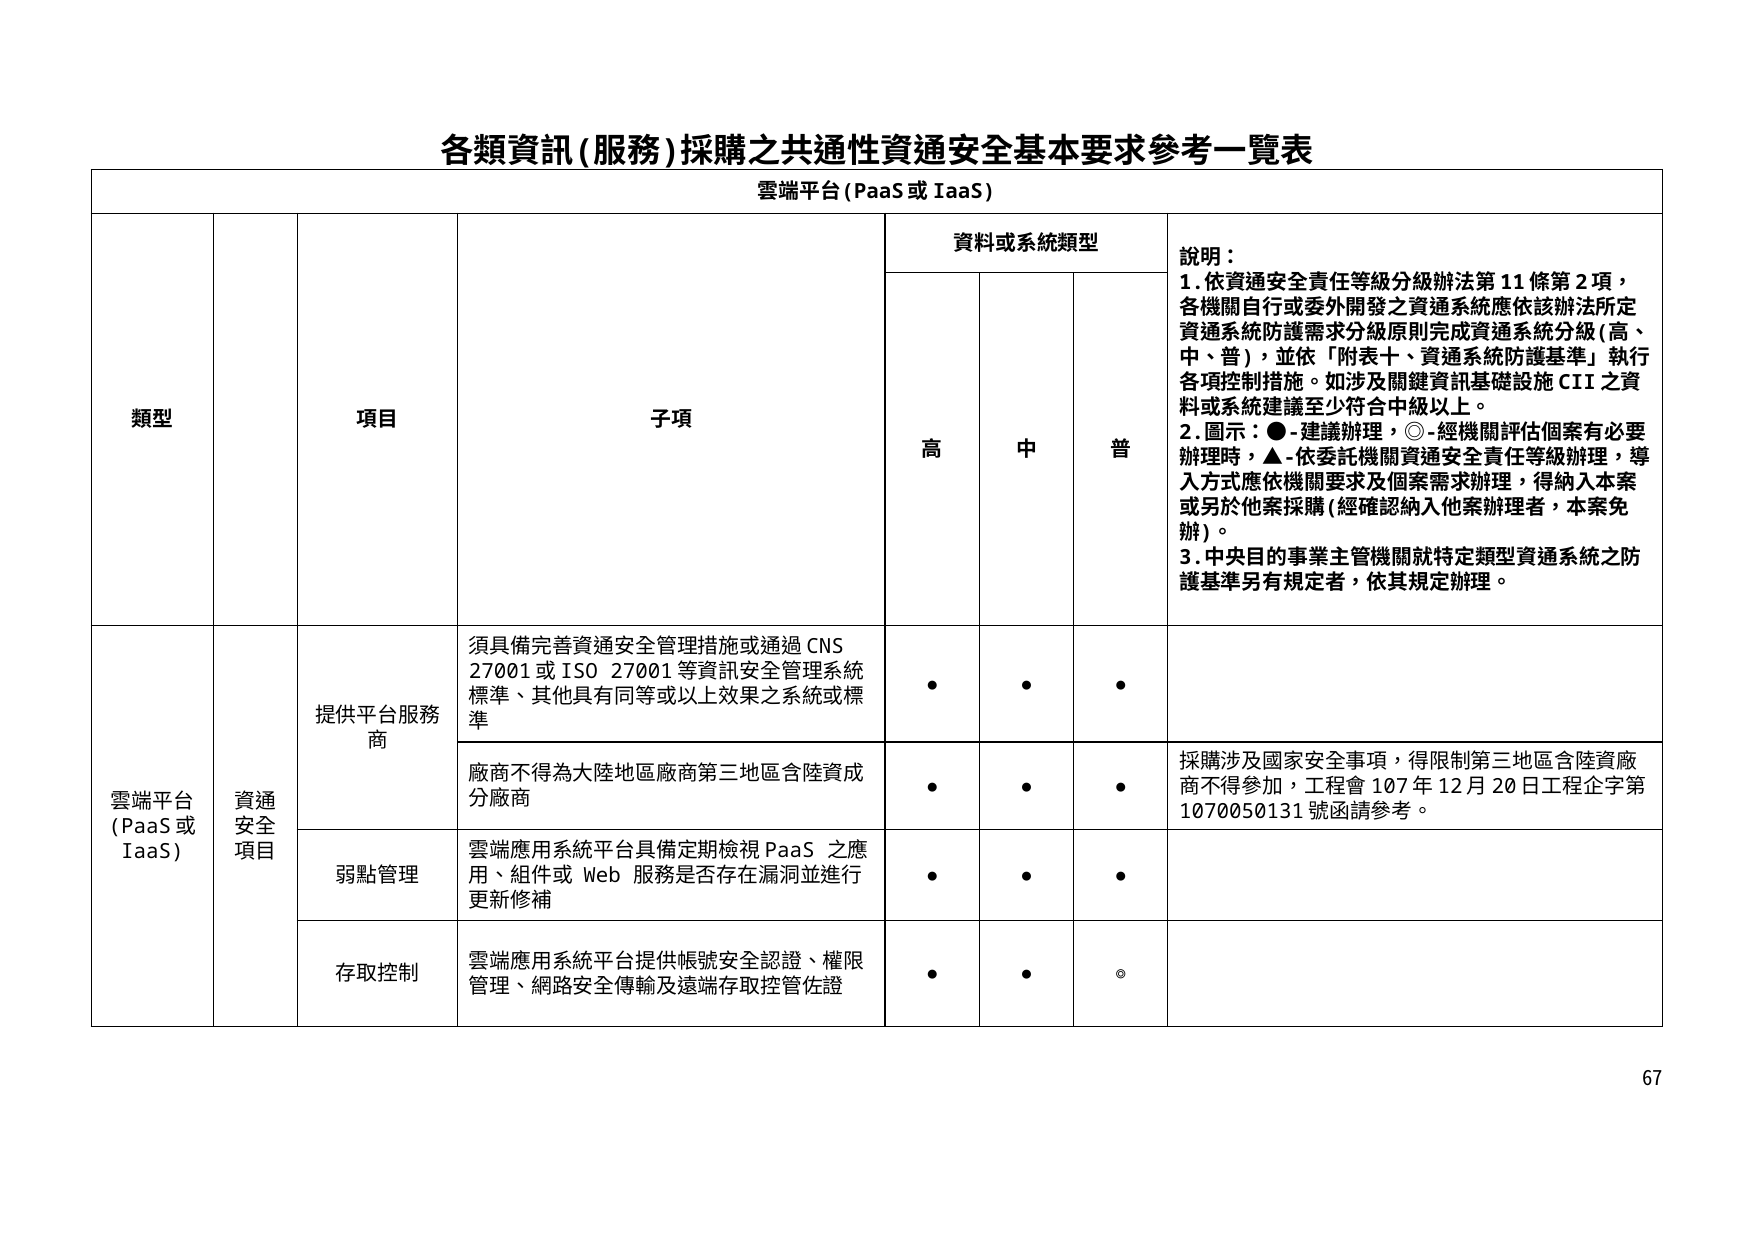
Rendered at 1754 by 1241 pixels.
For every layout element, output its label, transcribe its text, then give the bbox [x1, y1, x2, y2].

table_cell 高 [886, 273, 979, 624]
table_cell 類型 [92, 214, 213, 624]
table_cell 資料或系統類型 [886, 214, 1167, 272]
table_cell 項目 [298, 214, 457, 624]
table_cell 雲端平台(PaaS或IaaS) [92, 626, 213, 1026]
table_cell 中 [980, 273, 1073, 624]
table_cell 提供平台服務商 [298, 626, 457, 829]
table_cell 雲端應用系統平台具備定期檢視PaaS 之應用、組件或 Web 服務是否存在漏洞並進行更新修補 [458, 830, 884, 919]
table_cell ● [886, 743, 979, 829]
table_cell ● [980, 830, 1073, 919]
text 各類資訊(服務)採購之共通性資通安全基本要求參考一覽表 [91, 106, 1663, 169]
table_cell ● [886, 626, 979, 741]
table_cell [214, 214, 297, 624]
table_cell 說明： 1.依資通安全責任等級分級辦法第11條第2項，各機關自行或委外開發之資通系統應依該辦法所定資通系統防護需求分級原則完成資通系統分級(高、中、普)，並依「附表十、資通系統防護基準」執行各項控制措施。如涉及關鍵資訊基礎設施CII之資料或系統建議至少符合中級以上。 2.圖示：●-建議辦理，◎-經機關評估個案有必要辦理時，▲-依委託機關資通安全責任等級辦理，導入方式應依機關要求及個案需求辦理，得納入本案或另於他案採購(經確認納入他案辦理者，本案免辦)。 3.中央目的事業主管機關就特定類型資通系統之防護基準另有規定者，依其規定辦理。 [1168, 214, 1662, 624]
table_cell 子項 [458, 214, 884, 624]
table_cell [1168, 921, 1662, 1026]
table_header 雲端平台(PaaS或IaaS) [92, 170, 1662, 213]
table_cell ● [980, 743, 1073, 829]
table_cell 資通安全項目 [214, 626, 297, 1026]
table_cell 存取控制 [298, 921, 457, 1026]
table_cell 雲端應用系統平台提供帳號安全認證、權限管理、網路安全傳輸及遠端存取控管佐證 [458, 921, 884, 1026]
table_cell 弱點管理 [298, 830, 457, 919]
table_cell ● [980, 626, 1073, 741]
table_cell [1168, 626, 1662, 741]
table_cell 採購涉及國家安全事項，得限制第三地區含陸資廠商不得參加，工程會107年12月20日工程企字第1070050131號函請參考。 [1168, 743, 1662, 829]
table_cell ● [886, 830, 979, 919]
table_cell 須具備完善資通安全管理措施或通過CNS 27001或ISO 27001等資訊安全管理系統標準、其他具有同等或以上效果之系統或標準 [458, 626, 884, 741]
table_cell ● [980, 921, 1073, 1026]
table_cell 普 [1074, 273, 1167, 624]
table_cell [1168, 830, 1662, 919]
table_cell ● [1074, 743, 1167, 829]
table_cell ◎ [1074, 921, 1167, 1026]
table_cell 廠商不得為大陸地區廠商第三地區含陸資成分廠商 [458, 743, 884, 829]
table_cell ● [1074, 626, 1167, 741]
table_cell ● [886, 921, 979, 1026]
table_cell ● [1074, 830, 1167, 919]
